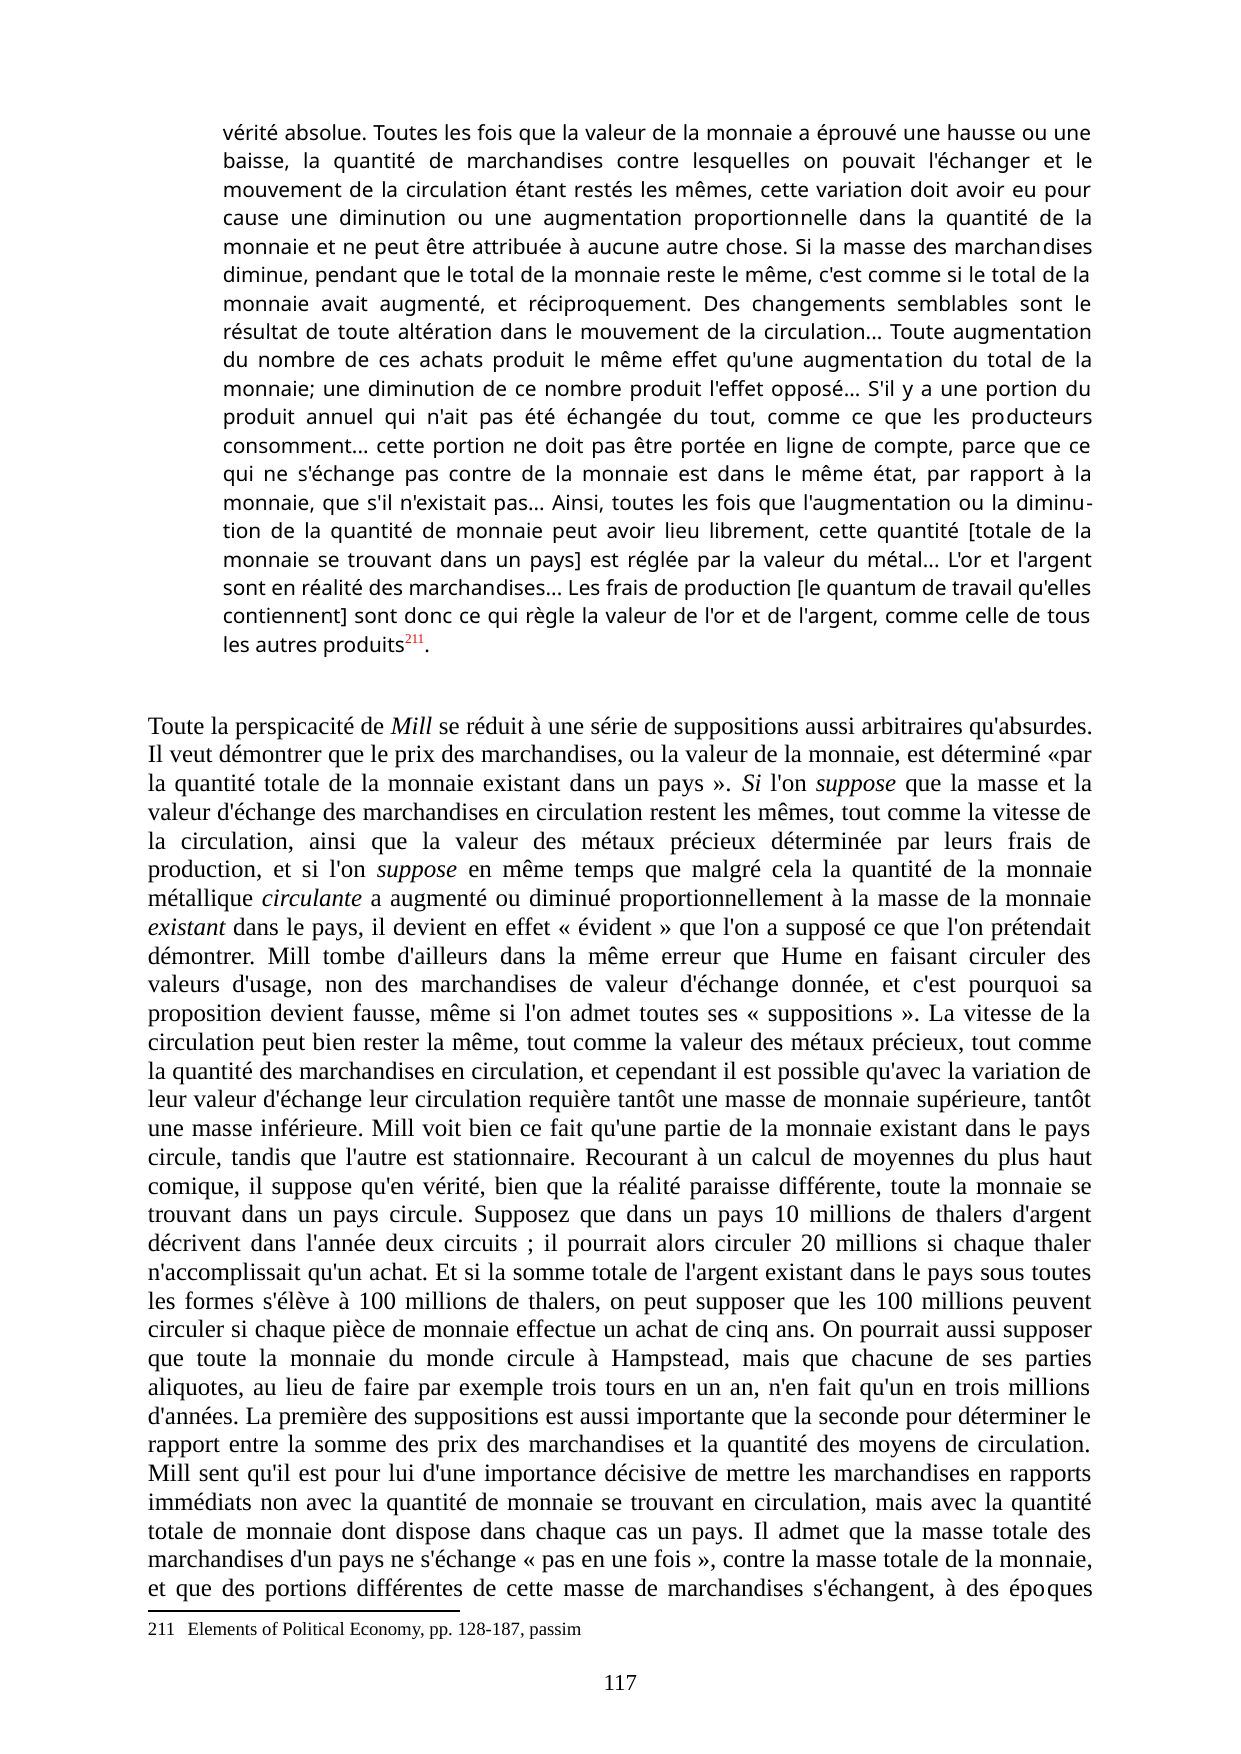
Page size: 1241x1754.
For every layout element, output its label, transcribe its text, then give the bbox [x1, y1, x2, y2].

text Toute la perspicacité de Mill se réduit à une série de suppositions aussi arbitraires qu'ab­sur­des. Il veut démontrer que le prix des marchandises, ou la valeur de la monnaie, est déterminé «par la quantité totale de la monnaie existant dans un pays ». Si l'on suppose que la masse et la valeur d'échange des marchandises en circulation restent les mêmes, tout comme la vitesse de la circulation, ainsi que la valeur des métaux précieux déterminée par leurs frais de production, et si l'on suppose en même temps que malgré cela la quantité de la monnaie métallique circulante a augmenté ou diminué proportionnellement à la masse de la monnaie existant dans le pays, il devient en effet « évident » que l'on a supposé ce que l'on prétendait démontrer. Mill tombe d'ailleurs dans la même erreur que Hume en faisant circuler des valeurs d'usage, non des marchandises de valeur d'échange donnée, et c'est pourquoi sa proposition devient fausse, même si l'on admet toutes ses « suppositions ». La vitesse de la circulation peut bien rester la même, tout comme la valeur des métaux précieux, tout comme la quantité des marchandises en circulation, et cependant il est possible qu'avec la variation de leur valeur d'échange leur circulation requière tantôt une masse de monnaie supérieure, tantôt une masse inférieure. Mill voit bien ce fait qu'une partie de la monnaie existant dans le pays circule, tandis que l'autre est stationnaire. Recourant à un calcul de moyennes du plus haut comique, il suppose qu'en vérité, bien que la réalité paraisse différente, toute la monnaie se trouvant dans un pays circule. Supposez que dans un pays 10 millions de thalers d'argent décrivent dans l'année deux circuits ; il pourrait alors circuler 20 millions si chaque thaler n'accomplissait qu'un achat. Et si la somme totale de l'argent existant dans le pays sous toutes les formes s'élève à 100 millions de thalers, on peut supposer que les 100 millions peuvent circuler si chaque pièce de monnaie effectue un achat de cinq ans. On pourrait aussi supposer que toute la monnaie du monde circule à Hampstead, mais que chacune de ses parties aliquotes, au lieu de faire par exemple trois tours en un an, n'en fait qu'un en trois millions d'années. La première des suppositions est aussi importante que la seconde pour déterminer le rapport entre la somme des prix des marchandises et la quantité des moyens de circulation. Mill sent qu'il est pour lui d'une importance décisive de mettre les marchandises en rapports immédiats non avec la quantité de monnaie se trouvant en circulation, mais avec la quantité totale de monnaie dont dispose dans chaque cas un pays. Il admet que la masse totale des marchan­dises d'un pays ne s'échange « pas en une fois », contre la masse totale de la mon­naie, et que des portions différentes de cette masse de marchandises s'échangent, à des épo­ques [148, 711, 1093, 1602]
text vérité absolue. Toutes les fois que la valeur de la monnaie a éprouvé une hausse ou une baisse, la quantité de marchandises contre lesquel­les on pouvait l'échan­ger et le mouvement de la circulation étant restés les mêmes, cette variation doit avoir eu pour cause une diminution ou une augmentation proportion­nelle dans la quantité de la monnaie et ne peut être attribuée à aucune autre chose. Si la masse des marchan­dises dimi­nue, pendant que le total de la monnaie reste le même, c'est comme si le total de la monnaie avait augmenté, et réciproquement. Des changements semblables sont le résul­tat de toute altération dans le mouvement de la circulation... Toute augmentation du nombre de ces achats produit le même effet qu'une augmenta­tion du total de la monnaie; une diminution de ce nombre produit l'effet opposé... S'il y a une portion du produit annuel qui n'ait pas été échangée du tout, comme ce que les pro­duc­teurs consomment... cette portion ne doit pas être portée en ligne de compte, parce que ce qui ne s'échange pas contre de la monnaie est dans le même état, par rapport à la monnaie, que s'il n'exis­tait pas... Ainsi, toutes les fois que l'augmentation ou la diminu­tion de la quantité de mon­naie peut avoir lieu librement, cette quantité [totale de la monnaie se trouvant dans un pays] est réglée par la valeur du métal... L'or et l'argent sont en réalité des marchan­dises... Les frais de production [le quantum de travail qu'elles contiennent] sont donc ce qui règle la valeur de l'or et de l'argent, comme celle de tous les autres produits. [223, 118, 1093, 658]
text Elements of Political Economy, pp. 128-187, passim [148, 1617, 1093, 1639]
